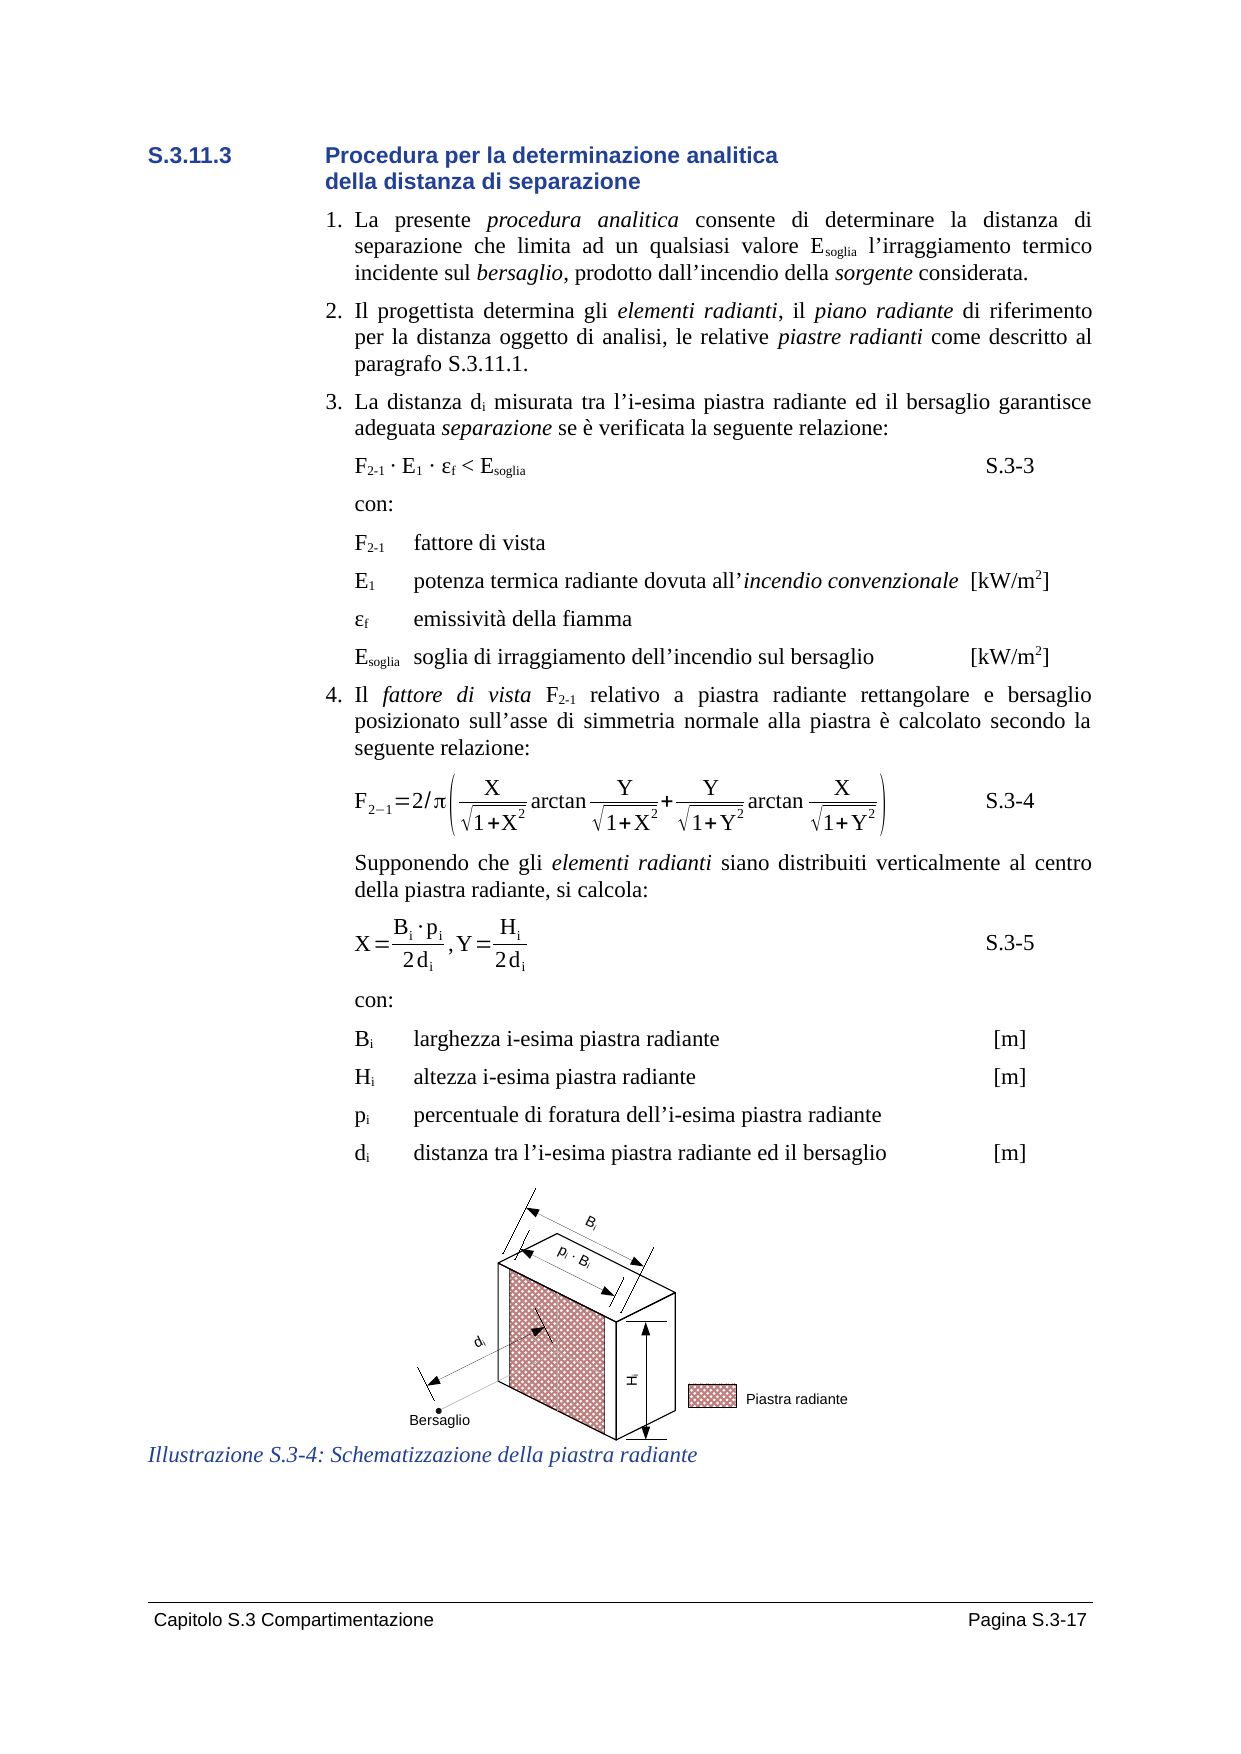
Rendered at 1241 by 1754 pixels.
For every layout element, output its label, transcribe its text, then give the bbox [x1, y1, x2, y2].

text F2-1 ∙ E1 · εf < Esoglia S.3-3 [354, 452, 1093, 479]
list Il fattore di vista F2-1 relativo a piastra radiante rettangolare e bersaglio posizionato sull’asse di simmetria normale alla piastra è calcolato secondo la seguente relazione: [342, 681, 1093, 760]
text Bi larghezza i-esima piastra radiante [m] [354, 1025, 1093, 1051]
text Esoglia soglia di irraggiamento dell’incendio sul bersaglio [kW/m2] [354, 643, 1093, 669]
text di distanza tra l’i-esima piastra radiante ed il bersaglio [m] [354, 1139, 1093, 1165]
list La presente procedura analitica consente di determinare la distanza di separazione che limita ad un qualsiasi valore Esoglia l’irraggiamento termico incidente sul bersaglio, prodotto dall’incendio della sorgente considerata. [342, 206, 1093, 285]
text S.3-5 [354, 914, 1093, 975]
text con: [354, 491, 1093, 517]
text S.3-4 [354, 772, 1093, 838]
list La distanza di misurata tra l’i-esima piastra radiante ed il bersaglio garantisce adeguata separazione se è verificata la seguente relazione: [342, 388, 1093, 441]
text pi percentuale di foratura dell’i-esima piastra radiante [354, 1101, 1093, 1127]
text F2-1 fattore di vista [354, 529, 1093, 555]
list Supponendo che gli elementi radianti siano distribuiti verticalmente al centro della piastra radiante, si calcola: [342, 849, 1093, 902]
subtitle Procedura per la determinazione analitica della distanza di separazione [148, 142, 1093, 194]
text εf emissività della fiamma [354, 605, 1093, 631]
text Hi altezza i-esima piastra radiante [m] [354, 1063, 1093, 1089]
list Il progettista determina gli elementi radianti, il piano radiante di riferimento per la distanza oggetto di analisi, le relative piastre radianti come descritto al paragrafo S.3.11.1. [342, 297, 1093, 376]
text Illustrazione S.3-4: Schematizzazione della piastra radiante [148, 1186, 1093, 1467]
text E1 potenza termica radiante dovuta all’incendio convenzionale [kW/m2] [354, 567, 1093, 593]
text con: [354, 987, 1093, 1013]
text [148, 1177, 1093, 1186]
